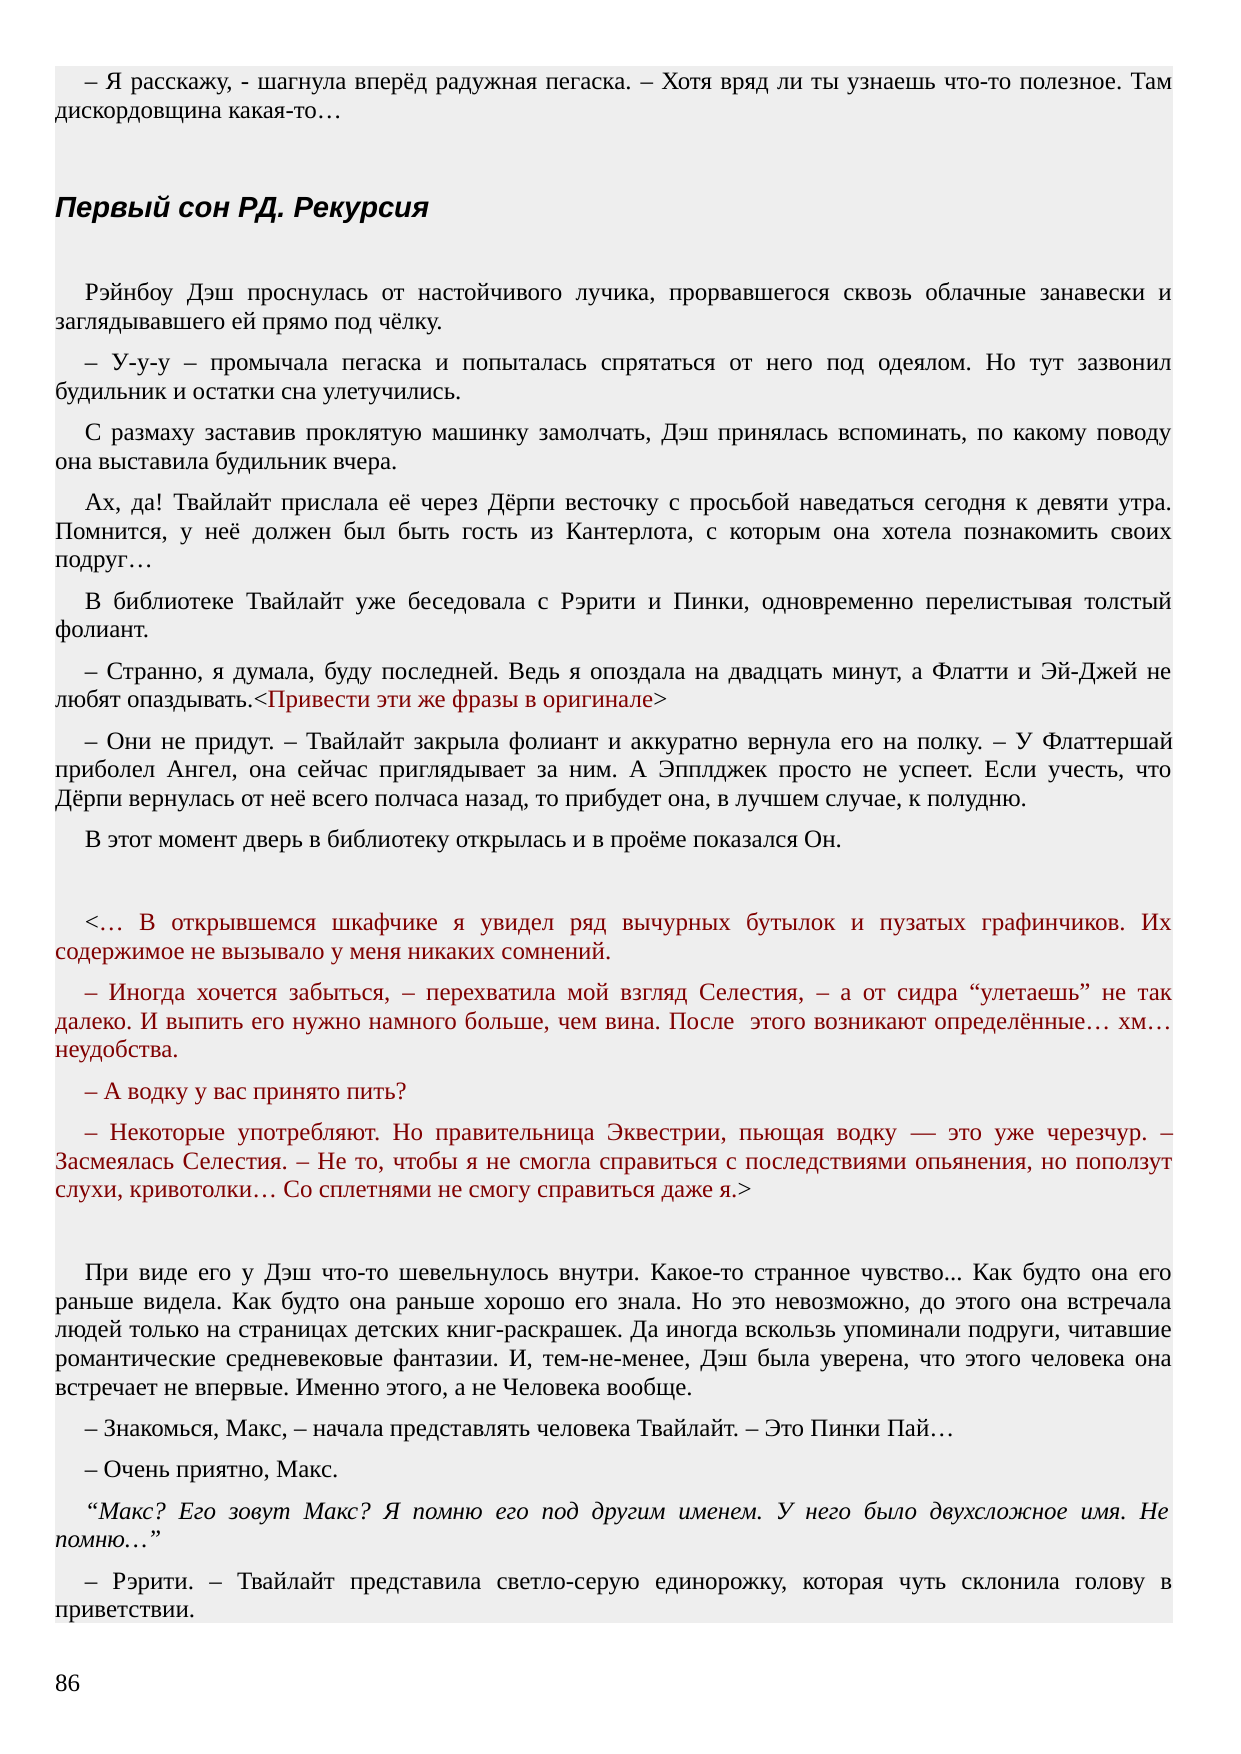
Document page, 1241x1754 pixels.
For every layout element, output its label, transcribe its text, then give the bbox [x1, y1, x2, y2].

text Ах, да! Твайлайт прислала её через Дёрпи весточку с просьбой наведаться сегодня к девяти утра. Помнится, у неё должен был быть гость из Кантерлота, с которым она хотела познакомить своих подруг… [55, 487, 1173, 573]
text – Некоторые употребляют. Но правительница Эквестрии, пьющая водку — это уже черезчур. – Засмеялась Селестия. – Не то, чтобы я не смогла справиться с последствиями опьянения, но поползут слухи, кривотолки… Со сплетнями не смогу справиться даже я.> [55, 1117, 1173, 1203]
text – Я расскажу, - шагнула вперёд радужная пегаска. – Хотя вряд ли ты узнаешь что-то полезное. Там дискордовщина какая-то… [55, 66, 1173, 123]
text – Знакомься, Макс, – начала представлять человека Твайлайт. – Это Пинки Пай… [55, 1413, 1173, 1442]
text При виде его у Дэш что-то шевельнулось внутри. Какое-то странное чувство... Как будто она его раньше видела. Как будто она раньше хорошо его знала. Но это невозможно, до этого она встречала людей только на страницах детских книг-раскрашек. Да иногда вскользь упоминали подруги, читавшие романтические средневековые фантазии. И, тем-не-менее, Дэш была уверена, что этого человека она встречает не впервые. Именно этого, а не Человека вообще. [55, 1257, 1173, 1401]
text В библиотеке Твайлайт уже беседовала с Рэрити и Пинки, одновременно перелистывая толстый фолиант. [55, 586, 1173, 643]
text – Они не придут. – Твайлайт закрыла фолиант и аккуратно вернула его на полку. – У Флаттершай приболел Ангел, она сейчас приглядывает за ним. А Эпплджек просто не успеет. Если учесть, что Дёрпи вернулась от неё всего полчаса назад, то прибудет она, в лучшем случае, к полудню. [55, 726, 1173, 812]
subtitle Первый сон РД. Рекурсия [55, 190, 1173, 223]
text С размаху заставив проклятую машинку замолчать, Дэш принялась вспоминать, по какому поводу она выставила будильник вчера. [55, 417, 1173, 474]
text <… В открывшемся шкафчике я увидел ряд вычурных бутылок и пузатых графинчиков. Их содержимое не вызывало у меня никаких сомнений. [55, 907, 1173, 964]
text – У-у-у – промычала пегаска и попыталась спрятаться от него под одеялом. Но тут зазвонил будильник и остатки сна улетучились. [55, 347, 1173, 404]
text – А водку у вас принято пить? [55, 1076, 1173, 1104]
text В этот момент дверь в библиотеку открылась и в проёме показался Он. [55, 824, 1173, 853]
text Рэйнбоу Дэш проснулась от настойчивого лучика, прорвавшегося сквозь облачные занавески и заглядывавшего ей прямо под чёлку. [55, 277, 1173, 334]
text – Странно, я думала, буду последней. Ведь я опоздала на двадцать минут, а Флатти и Эй-Джей не любят опаздывать.<Привести эти же фразы в оригинале> [55, 656, 1173, 713]
text – Очень приятно, Макс. [55, 1454, 1173, 1483]
text “Макс? Его зовут Макс? Я помню его под другим именем. У него было двухсложное имя. Не помню…” [55, 1496, 1173, 1553]
text – Иногда хочется забыться, – перехватила мой взгляд Селестия, – а от сидра “улетаешь” не так далеко. И выпить его нужно намного больше, чем вина. После этого возникают определённые… хм… неудобства. [55, 977, 1173, 1063]
text – Рэрити. – Твайлайт представила светло-серую единорожку, которая чуть склонила голову в приветствии. [55, 1566, 1173, 1623]
